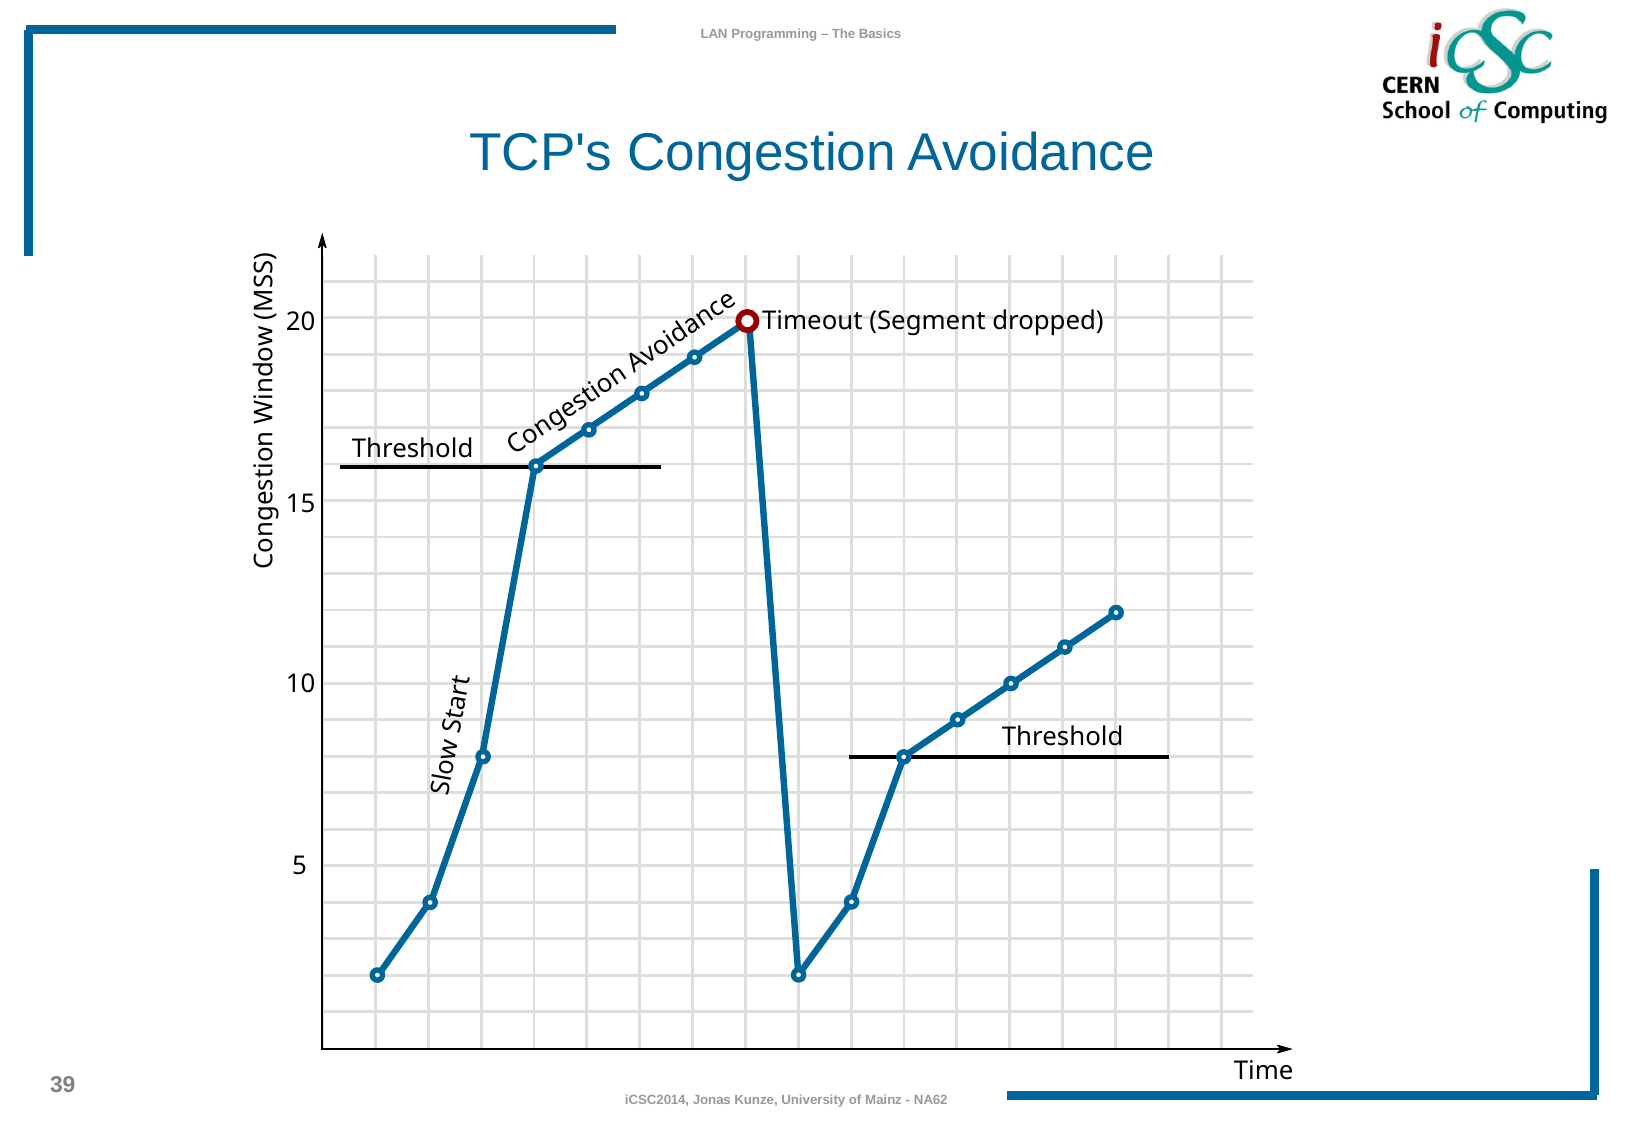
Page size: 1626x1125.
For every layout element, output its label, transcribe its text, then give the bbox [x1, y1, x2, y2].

title TCP's Congestion Avoidance [81, 44, 1544, 233]
picture [252, 232, 1293, 1081]
picture [1381, 8, 1608, 125]
